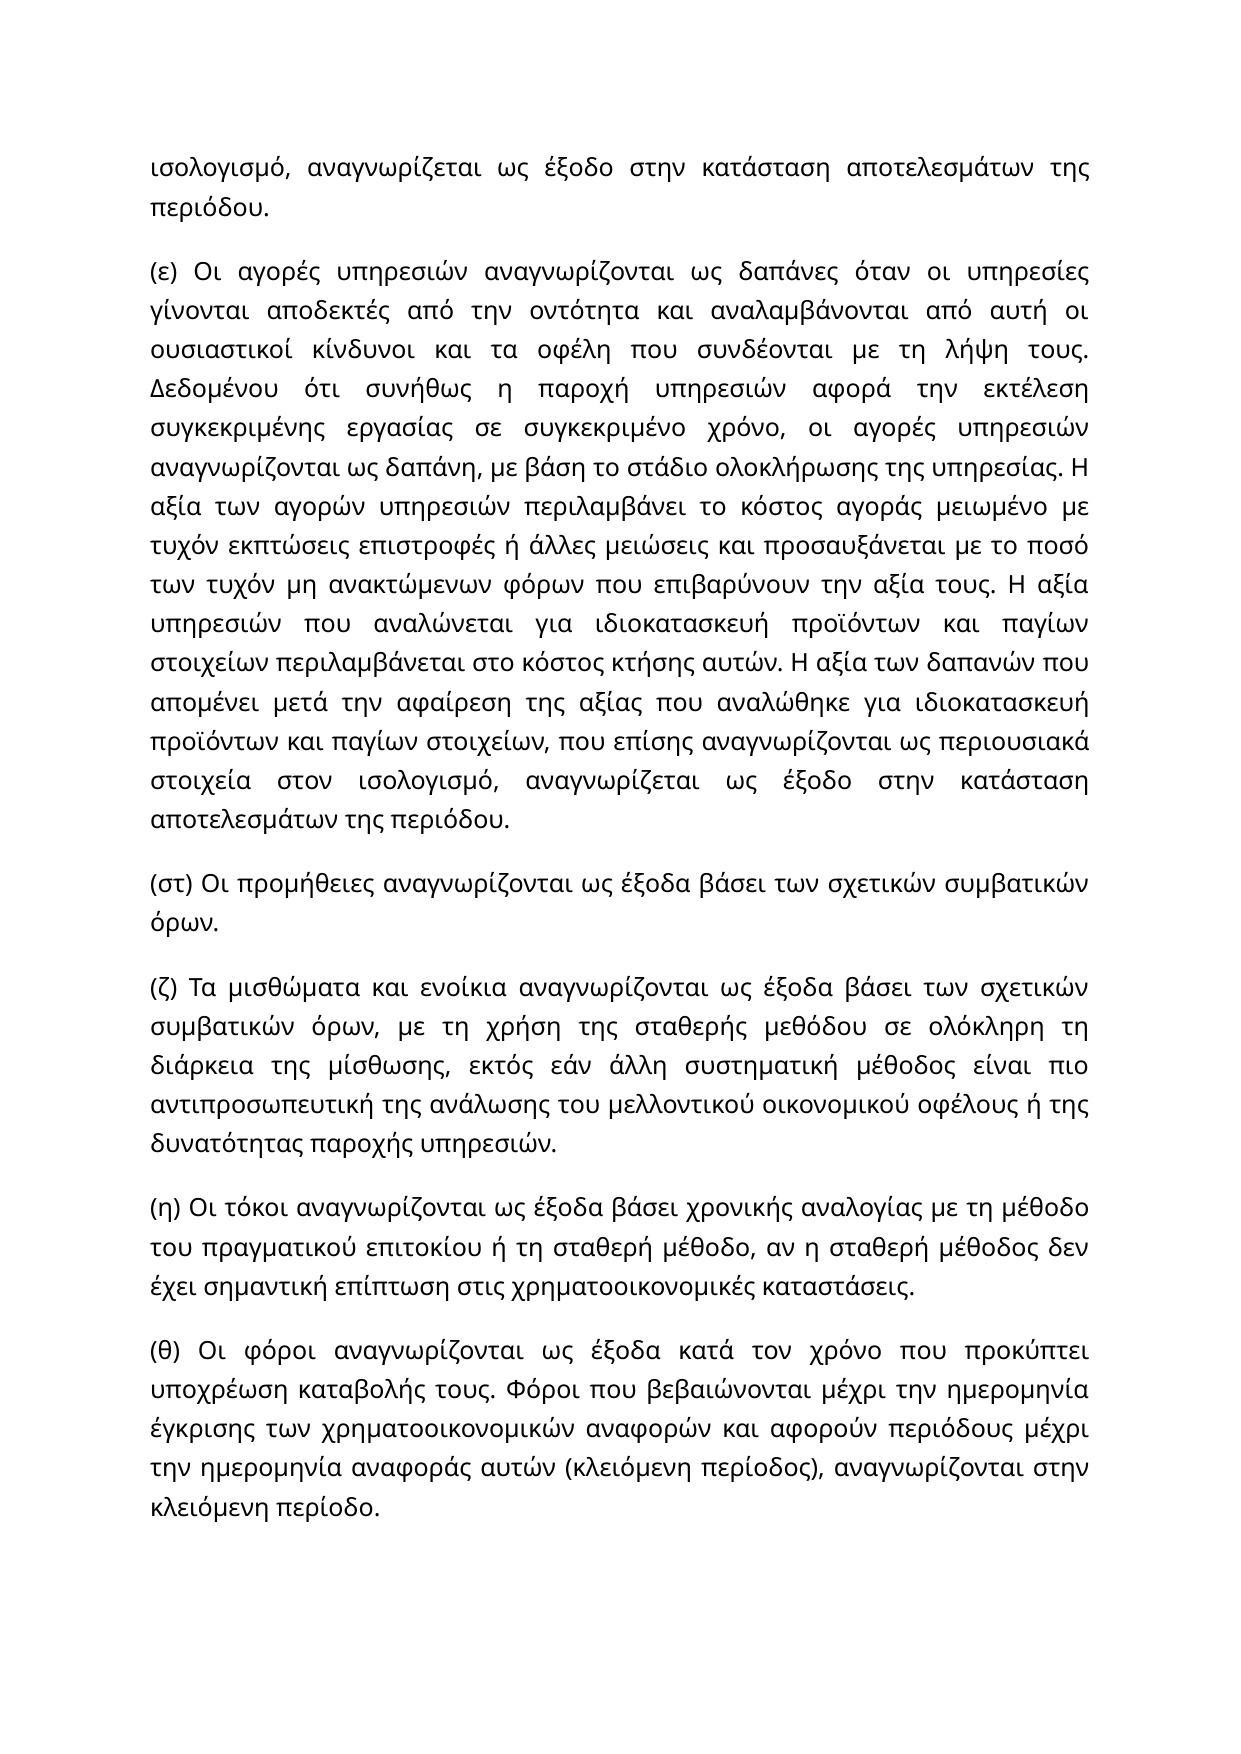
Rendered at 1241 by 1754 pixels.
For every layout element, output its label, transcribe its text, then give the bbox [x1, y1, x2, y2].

text (ε) Οι αγορές υπηρεσιών αναγνωρίζονται ως δαπάνες όταν οι υπηρεσίες γίνονται αποδεκτές από την οντότητα και αναλαμβάνονται από αυτή οι ουσιαστικοί κίνδυνοι και τα οφέλη που συνδέονται με τη λήψη τους. Δεδομένου ότι συνήθως η παροχή υπηρεσιών αφορά την εκτέλεση συγκεκριμένης εργασίας σε συγκεκριμένο χρόνο, οι αγορές υπηρεσιών αναγνωρίζονται ως δαπάνη, με βάση το στάδιο ολοκλήρωσης της υπηρεσίας. Η αξία των αγορών υπηρεσιών περιλαμβάνει το κόστος αγοράς μειωμένο με τυχόν εκπτώσεις επιστροφές ή άλλες μειώσεις και προσαυξάνεται με το ποσό των τυχόν μη ανακτώμενων φόρων που επιβαρύνουν την αξία τους. Η αξία υπηρεσιών που αναλώνεται για ιδιοκατασκευή προϊόντων και παγίων στοιχείων περιλαμβάνεται στο κόστος κτήσης αυτών. Η αξία των δαπανών που απομένει μετά την αφαίρεση της αξίας που αναλώθηκε για ιδιοκατασκευή προϊόντων και παγίων στοιχείων, που επίσης αναγνωρίζονται ως περιουσιακά στοιχεία στον ισολογισμό, αναγνωρίζεται ως έξοδο στην κατάσταση αποτελεσμάτων της περιόδου. [150, 253, 1090, 836]
text (στ) Οι προμήθειες αναγνωρίζονται ως έξοδα βάσει των σχετικών συμβατικών όρων. [150, 866, 1090, 939]
text (η) Οι τόκοι αναγνωρίζονται ως έξοδα βάσει χρονικής αναλογίας με τη μέθοδο του πραγματικού επιτοκίου ή τη σταθερή μέθοδο, αν η σταθερή μέθοδος δεν έχει σημαντική επίπτωση στις χρηματοοικονομικές καταστάσεις. [150, 1190, 1090, 1302]
text (ζ) Τα μισθώματα και ενοίκια αναγνωρίζονται ως έξοδα βάσει των σχετικών συμβατικών όρων, με τη χρήση της σταθερής μεθόδου σε ολόκληρη τη διάρκεια της μίσθωσης, εκτός εάν άλλη συστηματική μέθοδος είναι πιο αντιπροσωπευτική της ανάλωσης του μελλοντικού οικονομικού οφέλους ή της δυνατότητας παροχής υπηρεσιών. [150, 969, 1090, 1160]
text (θ) Οι φόροι αναγνωρίζονται ως έξοδα κατά τον χρόνο που προκύπτει υποχρέωση καταβολής τους. Φόροι που βεβαιώνονται μέχρι την ημερομηνία έγκρισης των χρηματοοικονομικών αναφορών και αφορούν περιόδους μέχρι την ημερομηνία αναφοράς αυτών (κλειόμενη περίοδος), αναγνωρίζονται στην κλειόμενη περίοδο. [150, 1332, 1090, 1523]
text ισολογισμό, αναγνωρίζεται ως έξοδο στην κατάσταση αποτελεσμάτων της περιόδου. [150, 150, 1090, 223]
